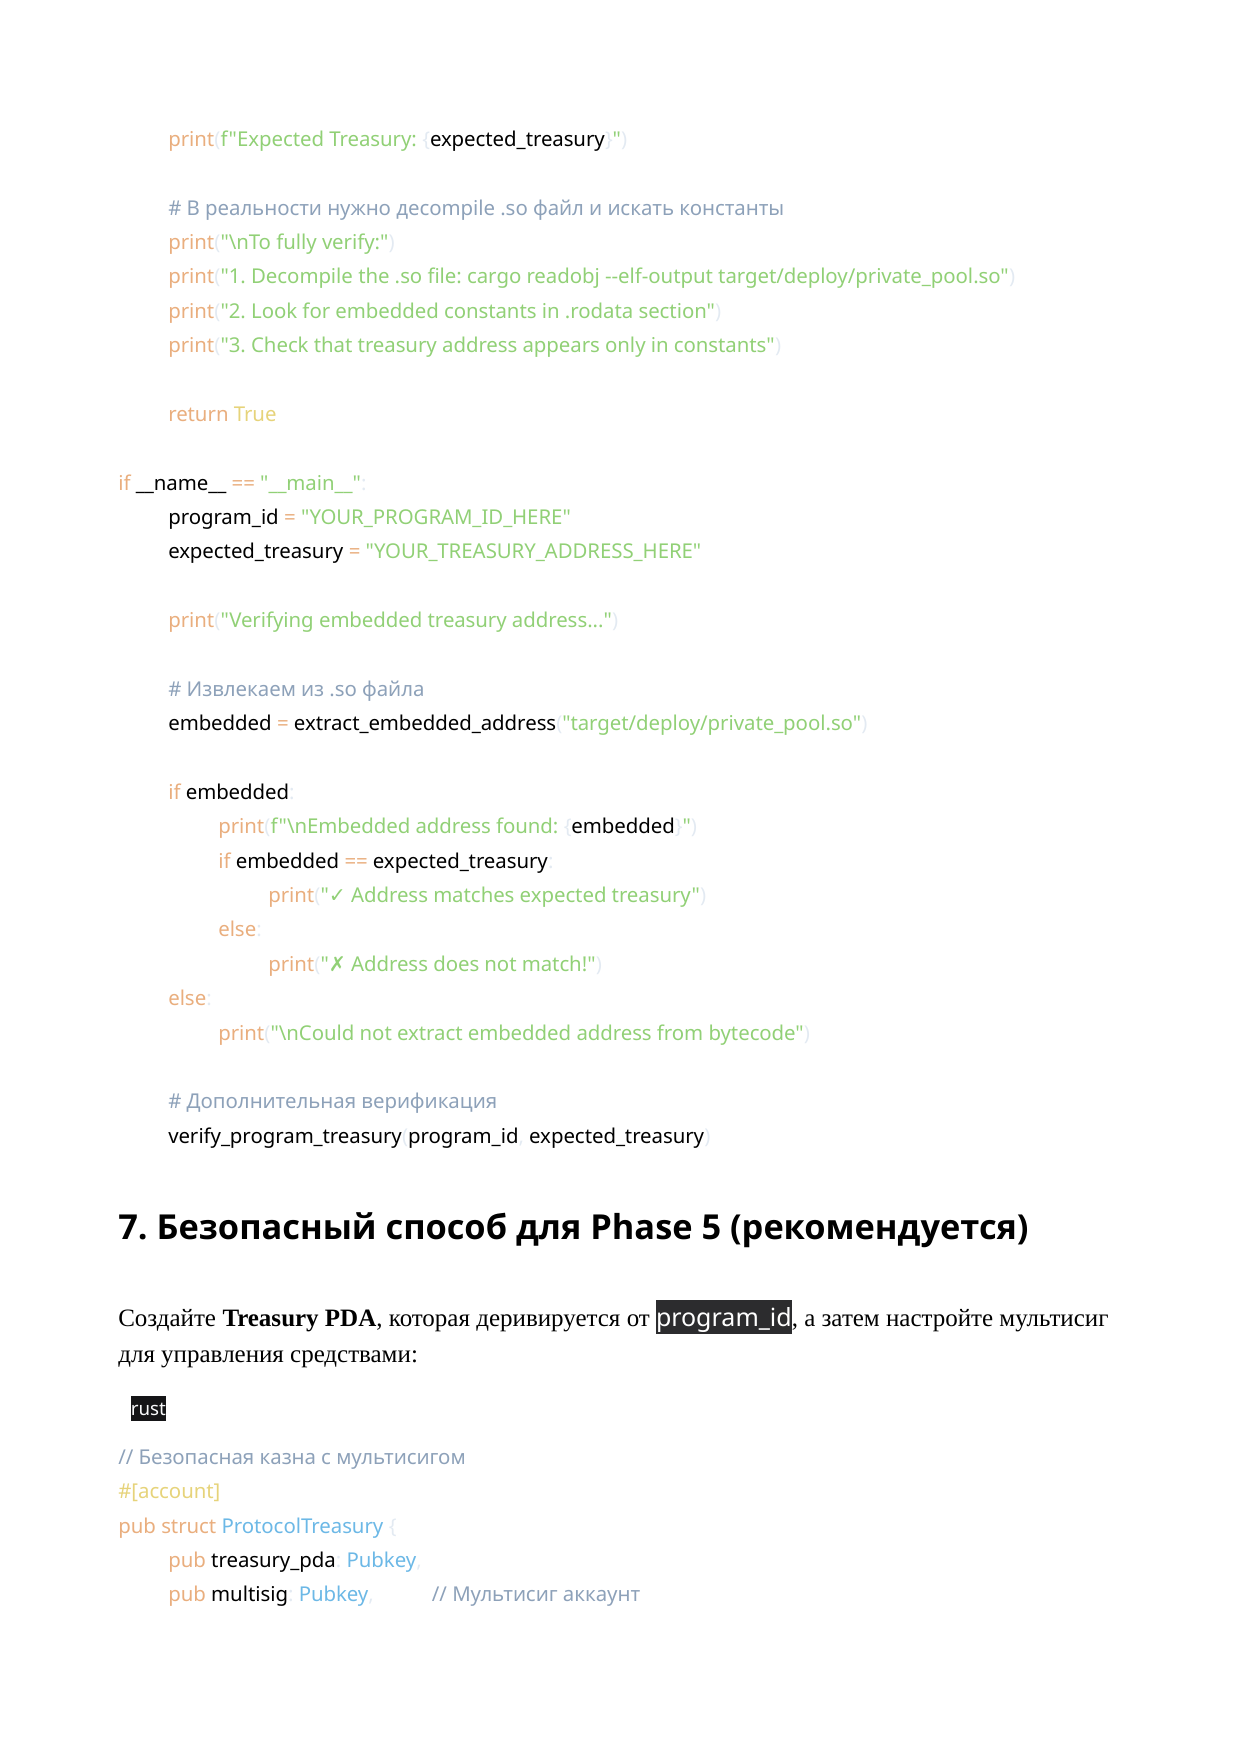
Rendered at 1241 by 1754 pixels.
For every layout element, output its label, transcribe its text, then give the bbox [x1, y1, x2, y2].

text if __name__ == "__main__": [118, 462, 1122, 496]
text rust [131, 1393, 1122, 1421]
text if embedded: [118, 771, 1122, 806]
text print("\nCould not extract embedded address from bytecode") [118, 1012, 1122, 1046]
text pub treasury_pda: Pubkey, [118, 1539, 1122, 1573]
text expected_treasury = "YOUR_TREASURY_ADDRESS_HERE" [118, 531, 1122, 565]
subtitle 7. Безопасный способ для Phase 5 (рекомендуется) [118, 1199, 1122, 1249]
text print("✗ Address does not match!") [118, 943, 1122, 977]
text pub struct ProtocolTreasury { [118, 1504, 1122, 1539]
text print("\nTo fully verify:") [118, 221, 1122, 256]
text print("✓ Address matches expected treasury") [118, 874, 1122, 909]
text #[account] [118, 1470, 1122, 1504]
text # Дополнительная верификация [118, 1081, 1122, 1115]
text // Безопасная казна с мультисигом [118, 1436, 1122, 1470]
text print("3. Check that treasury address appears only in constants") [118, 324, 1122, 359]
text embedded = extract_embedded_address("target/deploy/private_pool.so") [118, 702, 1122, 737]
text # Извлекаем из .so файла [118, 668, 1122, 702]
text else: [118, 977, 1122, 1012]
text print(f"Expected Treasury: {expected_treasury}") [118, 118, 1122, 152]
text Создайте Treasury PDA, которая деривируется от program_id, а затем настройте мультисиг для управления средствами: [118, 1299, 1122, 1368]
text verify_program_treasury(program_id, expected_treasury) [118, 1115, 1122, 1149]
text program_id = "YOUR_PROGRAM_ID_HERE" [118, 496, 1122, 531]
text else: [118, 909, 1122, 943]
text print("2. Look for embedded constants in .rodata section") [118, 290, 1122, 324]
text print("Verifying embedded treasury address...") [118, 599, 1122, 634]
text print("1. Decompile the .so file: cargo readobj --elf-output target/deploy/private_pool.so") [118, 256, 1122, 290]
text print(f"\nEmbedded address found: {embedded}") [118, 806, 1122, 840]
text # В реальности нужно деcompile .so файл и искать константы [118, 187, 1122, 221]
text return True [118, 393, 1122, 427]
text pub multisig: Pubkey, // Мультисиг аккаунт [118, 1573, 1122, 1608]
text if embedded == expected_treasury: [118, 840, 1122, 874]
